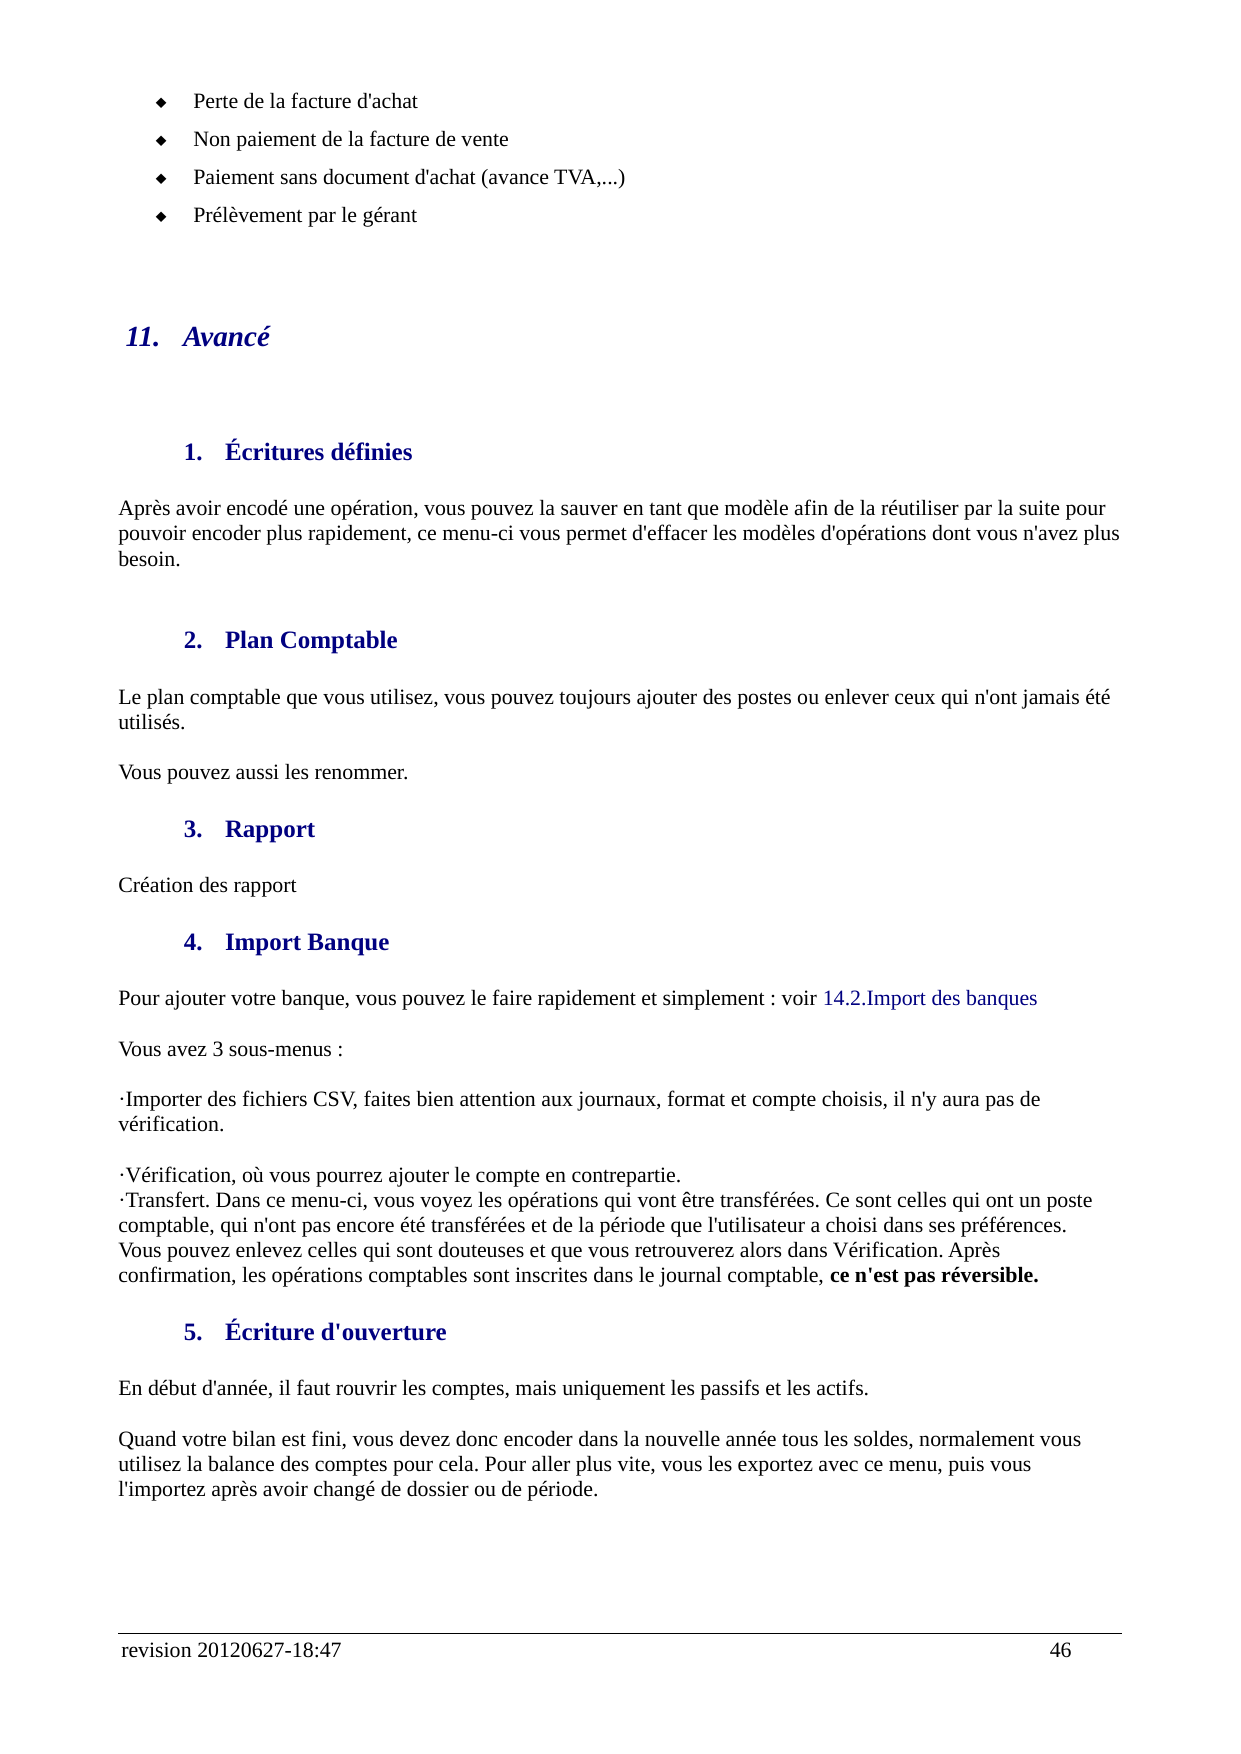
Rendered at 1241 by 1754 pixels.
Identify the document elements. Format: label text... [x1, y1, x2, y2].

text Après avoir encodé une opération, vous pouvez la sauver en tant que modèle afin de la réutiliser par la suite pour pouvoir encoder plus rapidement, ce menu-ci vous permet d'effacer les modèles d'opérations dont vous n'avez plus besoin. [118, 495, 1122, 571]
text Pour ajouter votre banque, vous pouvez le faire rapidement et simplement : voir 14.2.Import des banques [118, 985, 1122, 1010]
text Création des rapport [118, 872, 1122, 897]
subtitle Avancé [118, 319, 1122, 353]
text Le plan comptable que vous utilisez, vous pouvez toujours ajouter des postes ou enlever ceux qui n'ont jamais été utilisés. [118, 684, 1122, 734]
text ·Importer des fichiers CSV, faites bien attention aux journaux, format et compte choisis, il n'y aura pas de vérification. [118, 1086, 1122, 1136]
subtitle Import Banque [177, 927, 1122, 956]
text ·Transfert. Dans ce menu-ci, vous voyez les opérations qui vont être transférées. Ce sont celles qui ont un poste comptable, qui n'ont pas encore été transférées et de la période que l'utilisateur a choisi dans ses préférences. [118, 1187, 1122, 1237]
subtitle Plan Comptable [177, 626, 1122, 654]
list Non paiement de la facture de vente [156, 126, 1122, 151]
text Quand votre bilan est fini, vous devez donc encoder dans la nouvelle année tous les soldes, normalement vous utilisez la balance des comptes pour cela. Pour aller plus vite, vous les exportez avec ce menu, puis vous l'importez après avoir changé de dossier ou de période. [118, 1426, 1122, 1501]
list Prélèvement par le gérant [156, 202, 1122, 227]
text ·Vérification, où vous pourrez ajouter le compte en contrepartie. [118, 1162, 1122, 1187]
list Paiement sans document d'achat (avance TVA,...) [156, 164, 1122, 189]
subtitle Rapport [177, 814, 1122, 843]
text Vous avez 3 sous-menus : [118, 1036, 1122, 1061]
list Perte de la facture d'achat [156, 88, 1122, 114]
subtitle Écritures définies [177, 437, 1122, 466]
text Vous pouvez enlevez celles qui sont douteuses et que vous retrouverez alors dans Vérification. Après confirmation, les opérations comptables sont inscrites dans le journal comptable, ce n'est pas réversible. [118, 1237, 1122, 1288]
text En début d'année, il faut rouvrir les comptes, mais uniquement les passifs et les actifs. [118, 1375, 1122, 1401]
subtitle Écriture d'ouverture [177, 1317, 1122, 1346]
text Vous pouvez aussi les renommer. [118, 759, 1122, 784]
